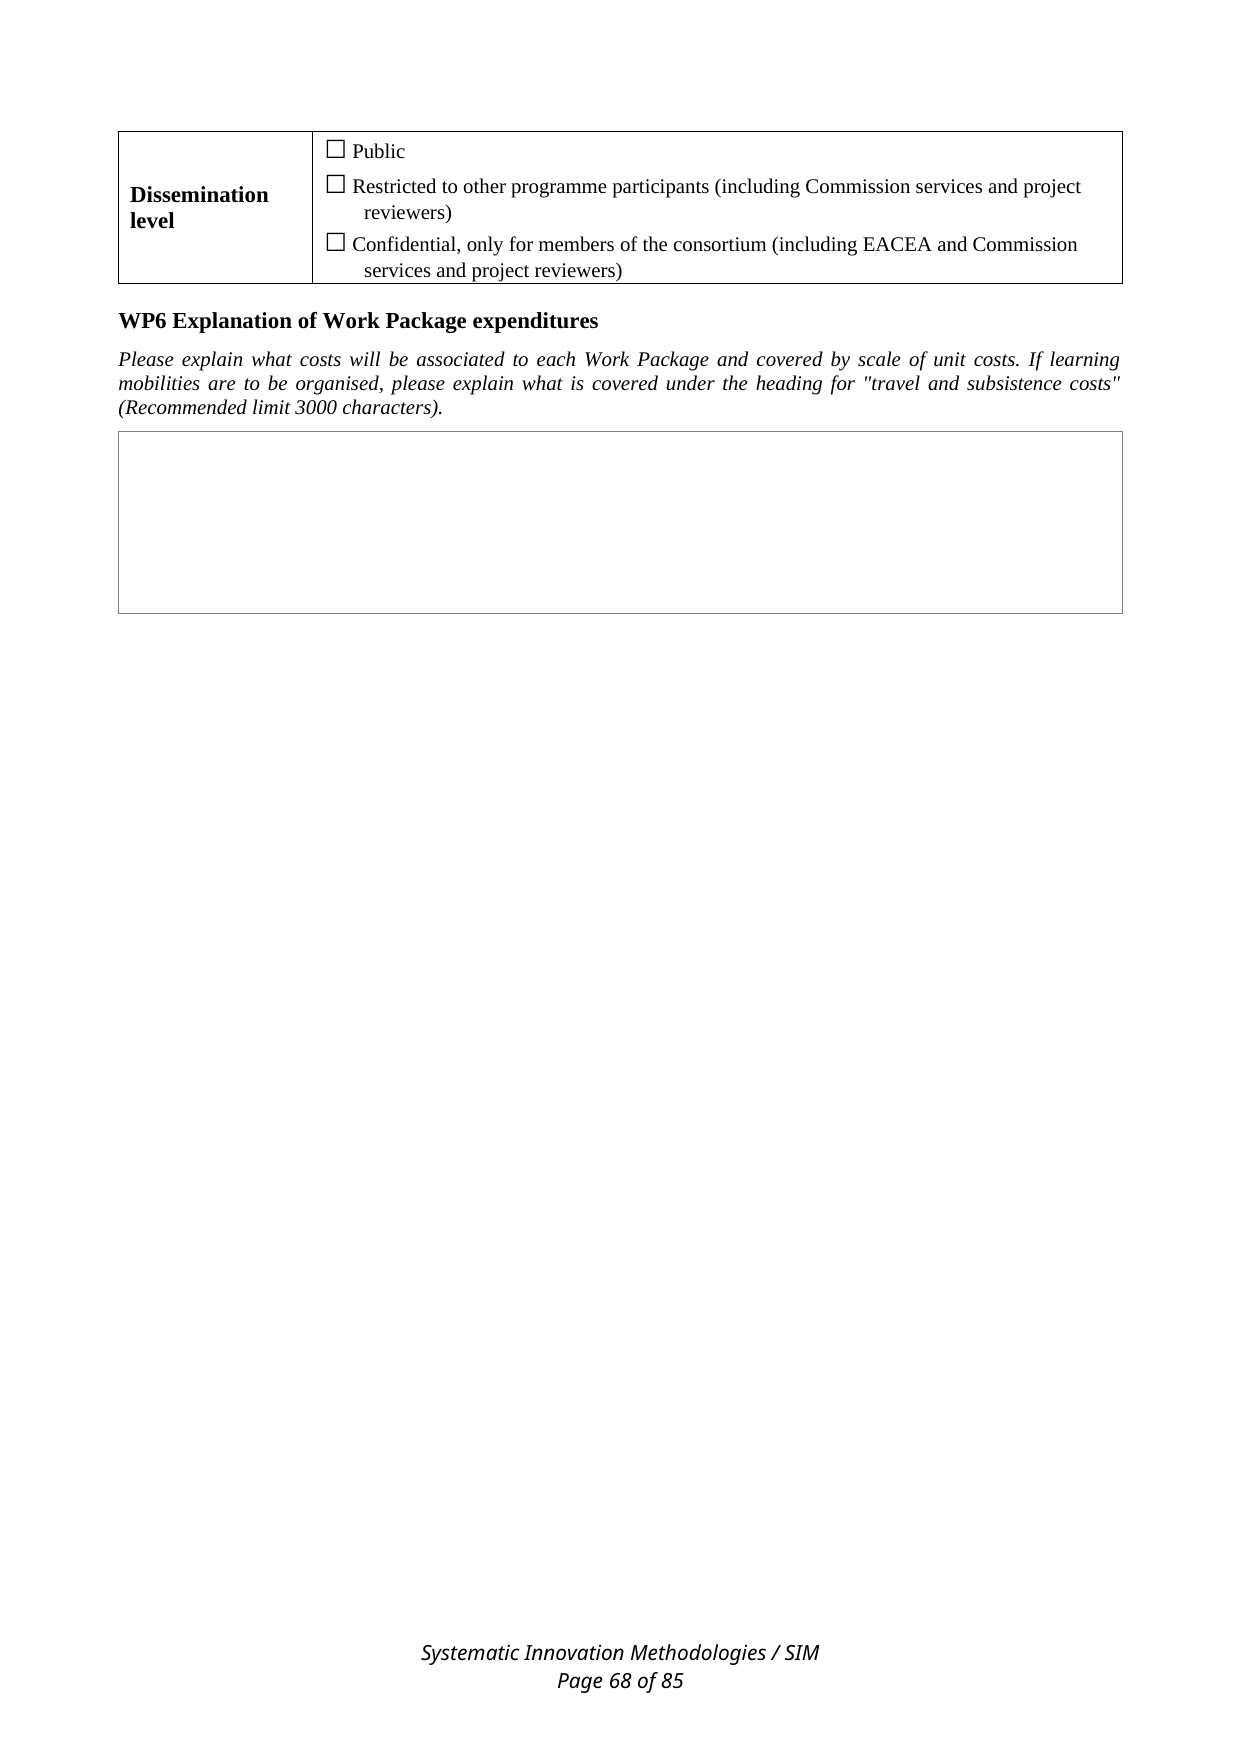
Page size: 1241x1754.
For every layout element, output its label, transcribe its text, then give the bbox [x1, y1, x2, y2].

table_header [119, 432, 1122, 613]
text Please explain what costs will be associated to each Work Package and covered by scale of unit costs. If learning mobilities are to be organised, please explain what is covered under the heading for "travel and subsistence costs" (Recommended limit 3000 characters). [118, 346, 1122, 419]
text WP6 Explanation of Work Package expenditures [118, 308, 1122, 334]
table_cell Dissemination level [119, 132, 312, 282]
table_cell ☐ Public ☐ Restricted to other programme participants (including Commission services and project reviewers) ☐ Confidential, only for members of the consortium (including EACEA and Commission services and project reviewers) [313, 132, 1122, 282]
